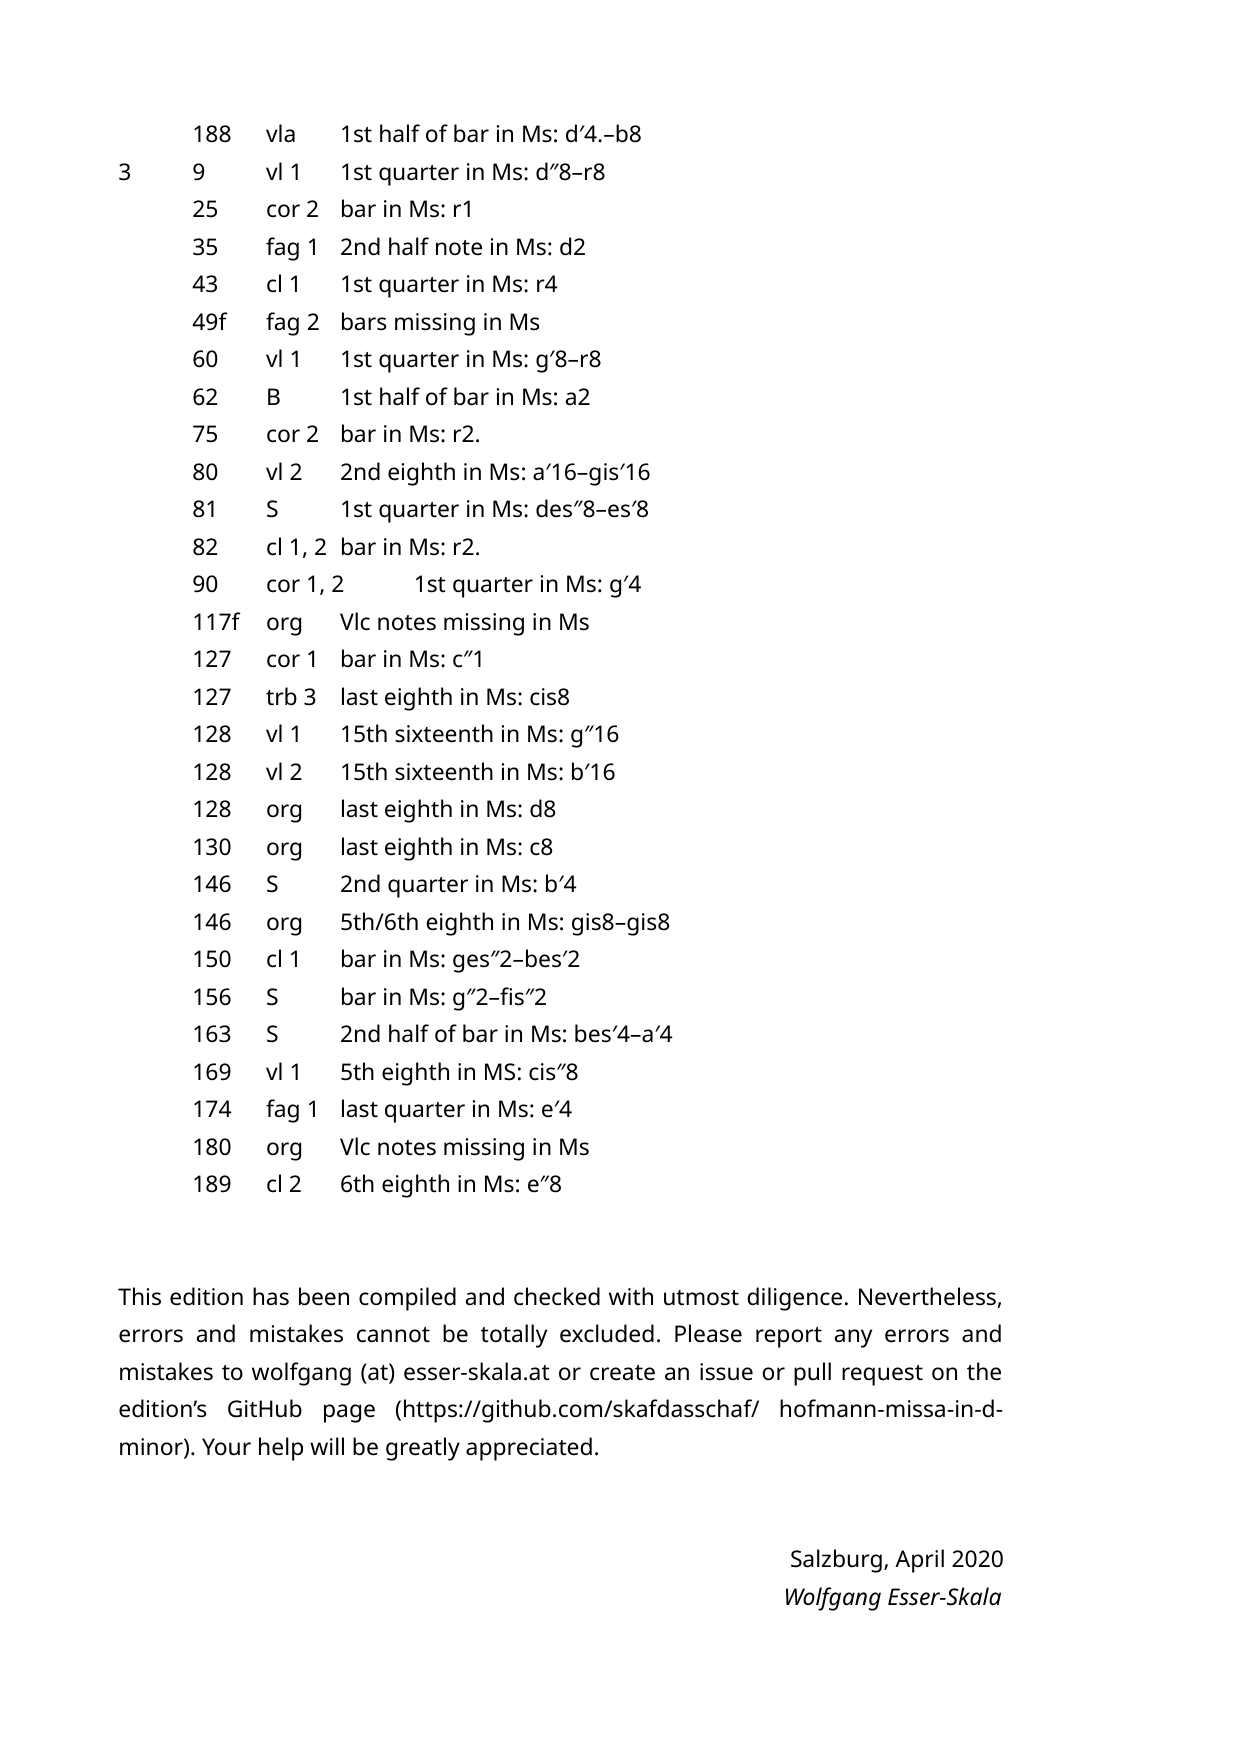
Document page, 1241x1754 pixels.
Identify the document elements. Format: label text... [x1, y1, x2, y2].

text This edition has been compiled and checked with utmost diligence. Nevertheless, errors and mistakes cannot be totally excluded. Please report any errors and mistakes to wolfgang (at) esser-skala.at or create an issue or pull request on the edition’s GitHub page (https://github.com/skafdasschaf/ hofmann-missa-in-d-minor). Your help will be greatly appreciated. [118, 1281, 1004, 1462]
text 188 vla 1st half of bar in Ms: d′4.–b8 3 9 vl 1 1st quarter in Ms: d″8–r8 25 cor 2 bar in Ms: r1 35 fag 1 2nd half note in Ms: d2 43 cl 1 1st quarter in Ms: r4 49f fag 2 bars missing in Ms 60 vl 1 1st quarter in Ms: g′8–r8 62 B 1st half of bar in Ms: a2 75 cor 2 bar in Ms: r2. 80 vl 2 2nd eighth in Ms: a′16–gis′16 81 S 1st quarter in Ms: des″8–es′8 82 cl 1, 2 bar in Ms: r2. 90 cor 1, 2 1st quarter in Ms: g′4 117f org Vlc notes missing in Ms 127 cor 1 bar in Ms: c″1 127 trb 3 last eighth in Ms: cis8 128 vl 1 15th sixteenth in Ms: g″16 128 vl 2 15th sixteenth in Ms: b′16 128 org last eighth in Ms: d8 130 org last eighth in Ms: c8 146 S 2nd quarter in Ms: b′4 146 org 5th/6th eighth in Ms: gis8–gis8 150 cl 1 bar in Ms: ges″2–bes′2 156 S bar in Ms: g″2–fis″2 163 S 2nd half of bar in Ms: bes′4–a′4 169 vl 1 5th eighth in MS: cis″8 174 fag 1 last quarter in Ms: e′4 180 org Vlc notes missing in Ms 189 cl 2 6th eighth in Ms: e″8 [118, 118, 1004, 1199]
text Salzburg, April 2020 Wolfgang Esser-Skala [118, 1543, 1004, 1612]
